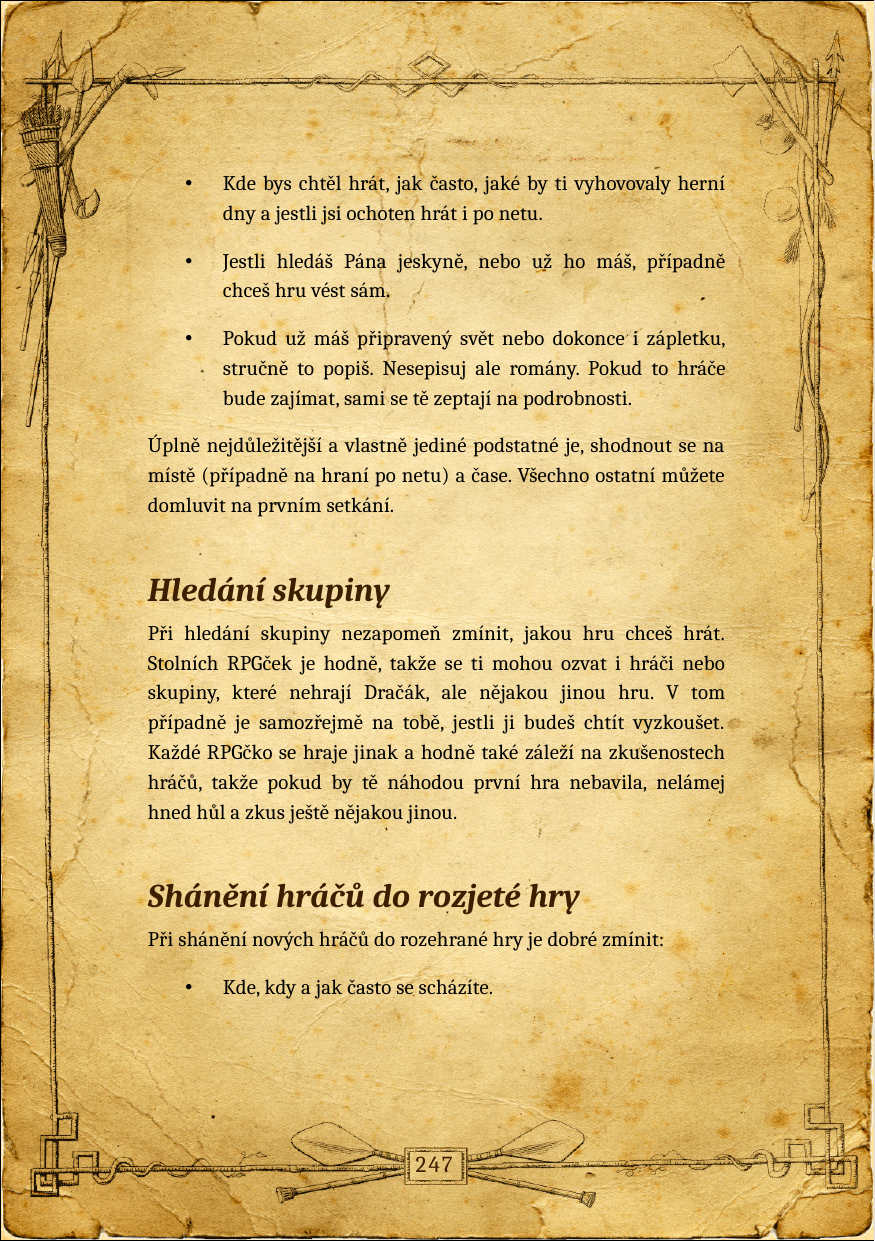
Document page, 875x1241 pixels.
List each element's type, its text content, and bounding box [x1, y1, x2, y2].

text Při hledání skupiny nezapomeň zmínit, jakou hru chceš hrát. Stolních RPGček je hodně, takže se ti mohou ozvat i hráči nebo skupiny, které nehrají Dračák, ale nějakou jinou hru. V tom případně je samozřejmě na tobě, jestli ji budeš chtít vyzkoušet. Každé RPGčko se hraje jinak a hodně také záleží na zkušenostech hráčů, takže pokud by tě náhodou první hra nebavila, nelámej hned hůl a zkus ještě nějakou jinou. [148, 621, 726, 824]
list Kde, kdy a jak často se scházíte. [185, 976, 726, 999]
subtitle Shánění hráčů do rozjeté hry [148, 878, 726, 916]
text Při shánění nových hráčů do rozehrané hry je dobré zmínit: [148, 928, 726, 952]
text Úplně nejdůležitější a vlastně jediné podstatné je, shodnout se na místě (případně na hraní po netu) a čase. Všechno ostatní můžete domluvit na prvním setkání. [148, 434, 726, 518]
list Kde bys chtěl hrát, jak často, jaké by ti vyhovovaly herní dny a jestli jsi ochoten hrát i po netu. [185, 172, 726, 226]
subtitle Hledání skupiny [148, 571, 726, 609]
list Pokud už máš připravený svět nebo dokonce i zápletku, stručně to popiš. Nesepisuj ale romány. Pokud to hráče bude zajímat, sami se tě zeptají na podrobnosti. [185, 327, 726, 411]
list Jestli hledáš Pána jeskyně, nebo už ho máš, případně chceš hru vést sám. [185, 249, 726, 303]
picture [1, 1, 874, 1240]
